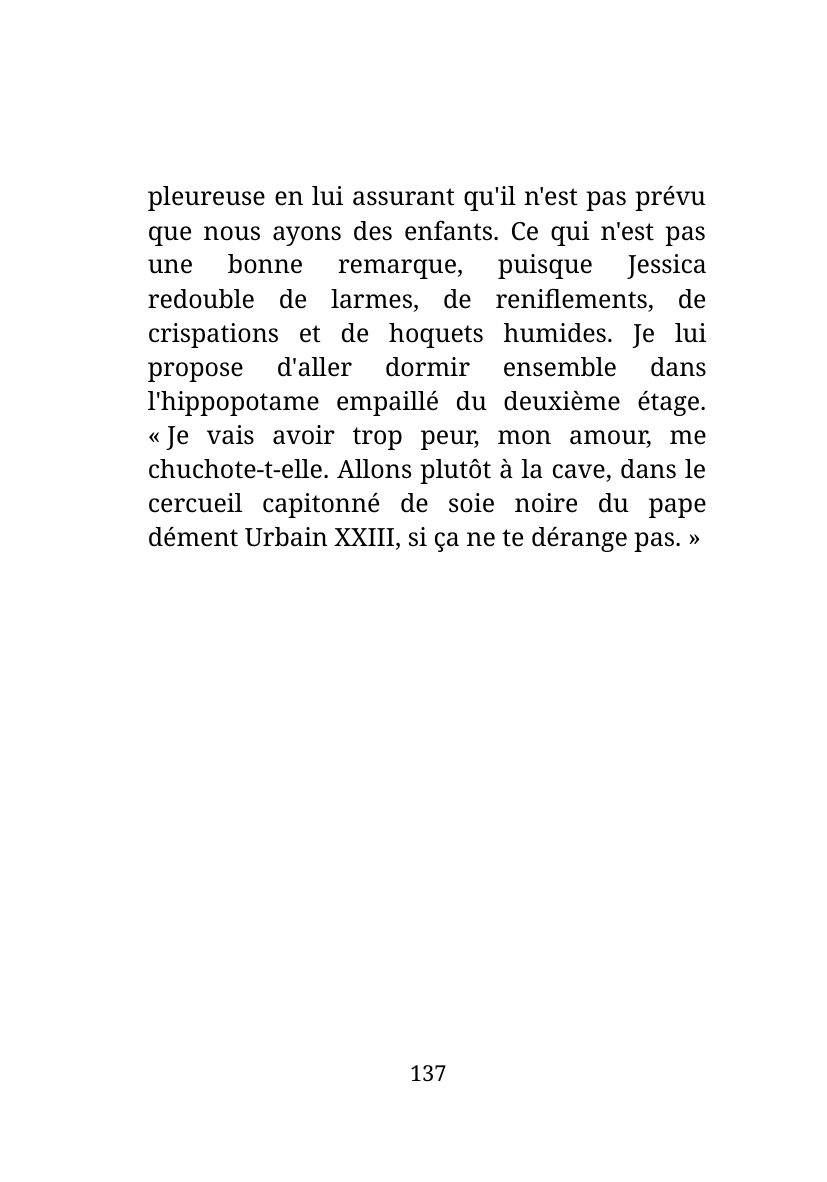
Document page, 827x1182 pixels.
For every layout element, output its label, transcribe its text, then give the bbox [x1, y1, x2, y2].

text pleureuse en lui assurant qu'il n'est pas prévu que nous ayons des enfants. Ce qui n'est pas une bonne remarque, puisque Jessica redouble de larmes, de reniflements, de crispations et de hoquets humides. Je lui propose d'aller dormir ensemble dans l'hippopotame empaillé du deuxième étage. « Je vais avoir trop peur, mon amour, me chuchote-t-elle. Allons plutôt à la cave, dans le cercueil capitonné de soie noire du pape dément Urbain XXIII, si ça ne te dérange pas. » [148, 179, 707, 554]
